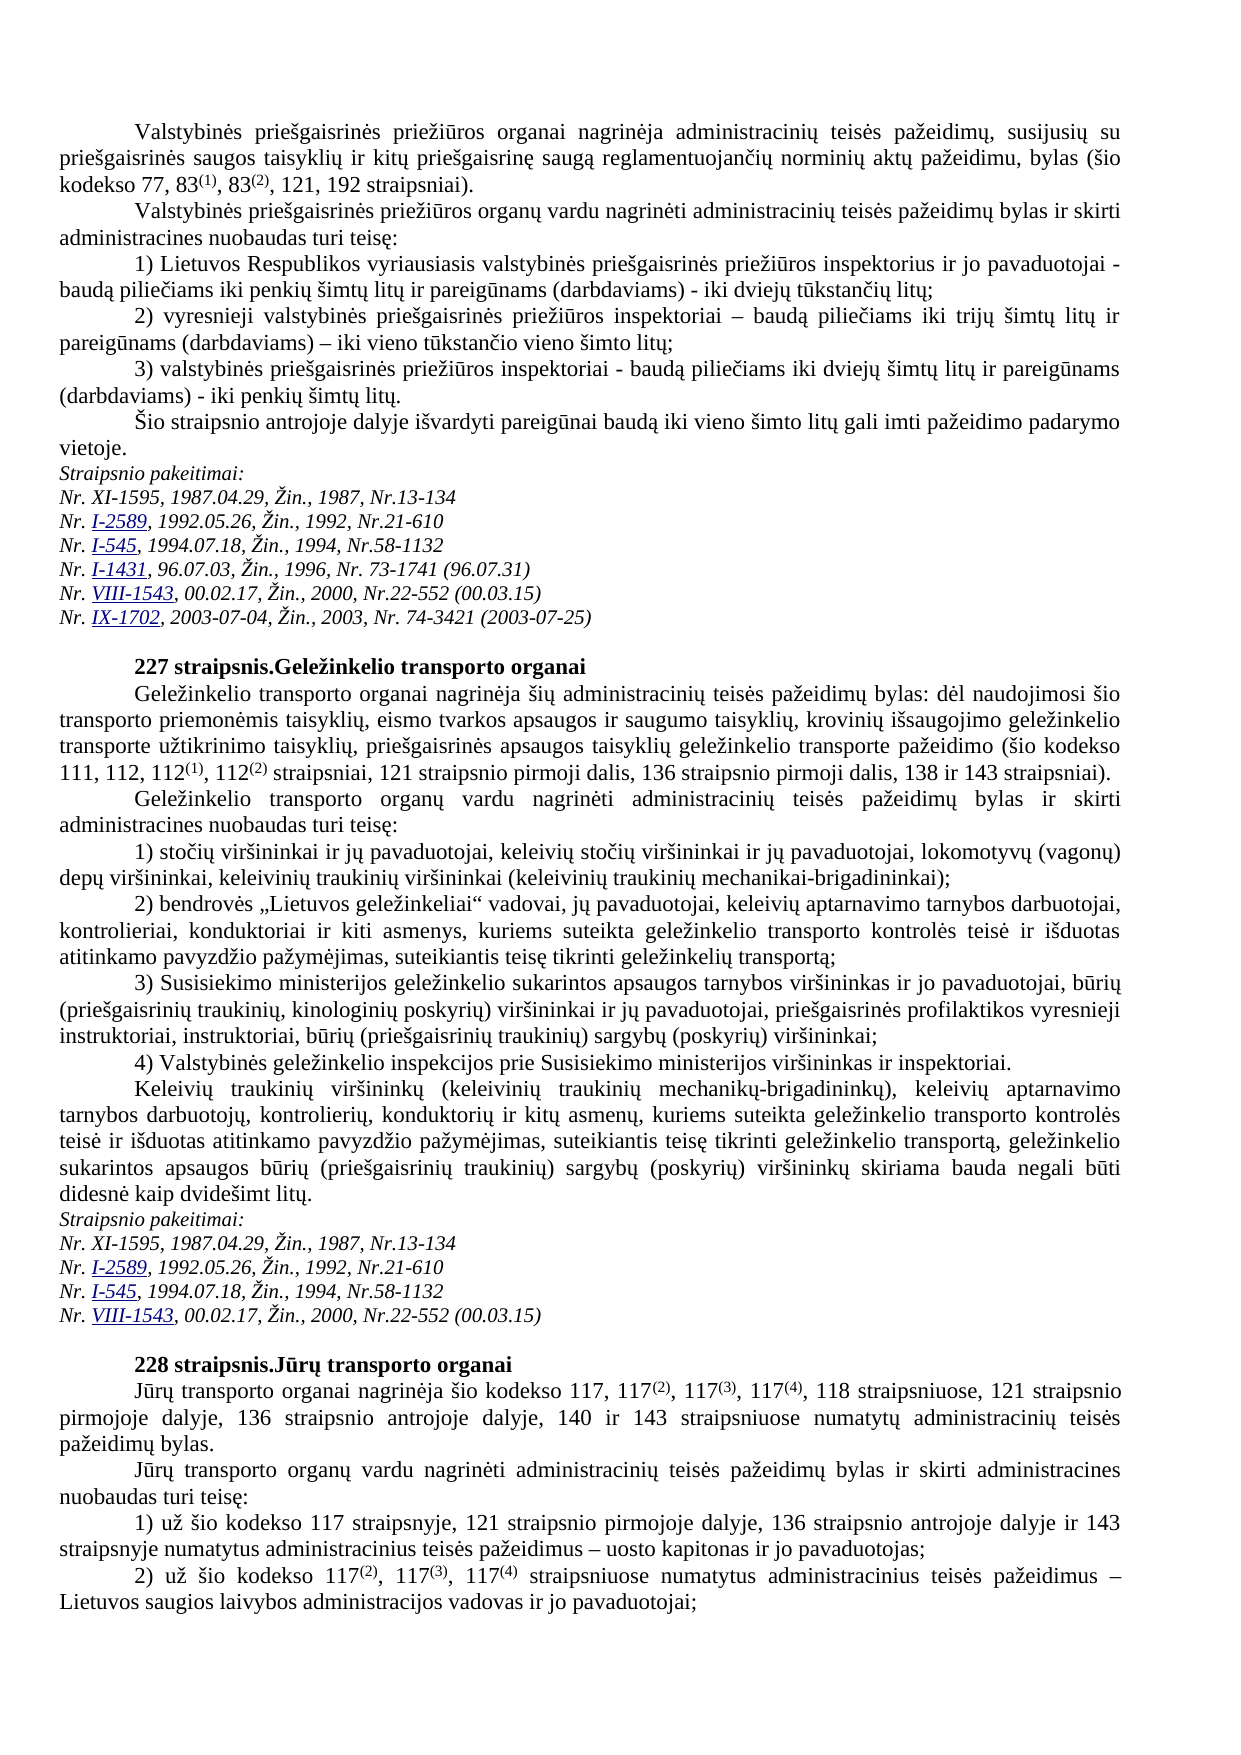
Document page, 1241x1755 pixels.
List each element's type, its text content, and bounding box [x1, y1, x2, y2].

text 2) už šio kodekso 117(2), 117(3), 117(4) straipsniuose numatytus administracinius teisės pažeidimus – Lietuvos saugios laivybos administracijos vadovas ir jo pavaduotojai; [59, 1562, 1122, 1614]
text 228 straipsnis.Jūrų transporto organai [59, 1351, 1122, 1377]
text Šio straipsnio antrojoje dalyje išvardyti pareigūnai baudą iki vieno šimto litų gali imti pažeidimo padarymo vietoje. [59, 408, 1122, 461]
text Nr. XI-1595, 1987.04.29, Žin., 1987, Nr.13-134 [59, 1231, 1122, 1255]
text 3) valstybinės priešgaisrinės priežiūros inspektoriai - baudą piliečiams iki dviejų šimtų litų ir pareigūnams (darbdaviams) - iki penkių šimtų litų. [59, 355, 1122, 408]
text 2) vyresnieji valstybinės priešgaisrinės priežiūros inspektoriai – baudą piliečiams iki trijų šimtų litų ir pareigūnams (darbdaviams) – iki vieno tūkstančio vieno šimto litų; [59, 303, 1122, 355]
text Nr. VIII-1543, 00.02.17, Žin., 2000, Nr.22-552 (00.03.15) [59, 581, 1122, 605]
text Jūrų transporto organai nagrinėja šio kodekso 117, 117(2), 117(3), 117(4), 118 straipsniuose, 121 straipsnio pirmojoje dalyje, 136 straipsnio antrojoje dalyje, 140 ir 143 straipsniuose numatytų administracinių teisės pažeidimų bylas. [59, 1377, 1122, 1456]
text Geležinkelio transporto organų vardu nagrinėti administracinių teisės pažeidimų bylas ir skirti administracines nuobaudas turi teisę: [59, 785, 1122, 838]
text Nr. I-545, 1994.07.18, Žin., 1994, Nr.58-1132 [59, 533, 1122, 557]
text Nr. I-1431, 96.07.03, Žin., 1996, Nr. 73-1741 (96.07.31) [59, 557, 1122, 581]
text 4) Valstybinės geležinkelio inspekcijos prie Susisiekimo ministerijos viršininkas ir inspektoriai. [59, 1048, 1122, 1075]
text 1) stočių viršininkai ir jų pavaduotojai, keleivių stočių viršininkai ir jų pavaduotojai, lokomotyvų (vagonų) depų viršininkai, keleivinių traukinių viršininkai (keleivinių traukinių mechanikai-brigadininkai); [59, 838, 1122, 890]
text Nr. VIII-1543, 00.02.17, Žin., 2000, Nr.22-552 (00.03.15) [59, 1303, 1122, 1327]
text Keleivių traukinių viršininkų (keleivinių traukinių mechanikų-brigadininkų), keleivių aptarnavimo tarnybos darbuotojų, kontrolierių, konduktorių ir kitų asmenų, kuriems suteikta geležinkelio transporto kontrolės teisė ir išduotas atitinkamo pavyzdžio pažymėjimas, suteikiantis teisę tikrinti geležinkelio transportą, geležinkelio sukarintos apsaugos būrių (priešgaisrinių traukinių) sargybų (poskyrių) viršininkų skiriama bauda negali būti didesnė kaip dvidešimt litų. [59, 1075, 1122, 1207]
text 3) Susisiekimo ministerijos geležinkelio sukarintos apsaugos tarnybos viršininkas ir jo pavaduotojai, būrių (priešgaisrinių traukinių, kinologinių poskyrių) viršininkai ir jų pavaduotojai, priešgaisrinės profilaktikos vyresnieji instruktoriai, instruktoriai, būrių (priešgaisrinių traukinių) sargybų (poskyrių) viršininkai; [59, 969, 1122, 1048]
text Nr. I-2589, 1992.05.26, Žin., 1992, Nr.21-610 [59, 509, 1122, 533]
text Valstybinės priešgaisrinės priežiūros organai nagrinėja administracinių teisės pažeidimų, susijusių su priešgaisrinės saugos taisyklių ir kitų priešgaisrinę saugą reglamentuojančių norminių aktų pažeidimu, bylas (šio kodekso 77, 83(1), 83(2), 121, 192 straipsniai). [59, 118, 1122, 197]
text 1) už šio kodekso 117 straipsnyje, 121 straipsnio pirmojoje dalyje, 136 straipsnio antrojoje dalyje ir 143 straipsnyje numatytus administracinius teisės pažeidimus – uosto kapitonas ir jo pavaduotojas; [59, 1509, 1122, 1562]
text 227 straipsnis.Geležinkelio transporto organai [59, 653, 1122, 679]
text Nr. IX-1702, 2003-07-04, Žin., 2003, Nr. 74-3421 (2003-07-25) [59, 605, 1122, 629]
text Straipsnio pakeitimai: [59, 1207, 1122, 1231]
text Nr. I-2589, 1992.05.26, Žin., 1992, Nr.21-610 [59, 1255, 1122, 1279]
text Valstybinės priešgaisrinės priežiūros organų vardu nagrinėti administracinių teisės pažeidimų bylas ir skirti administracines nuobaudas turi teisę: [59, 197, 1122, 250]
text Geležinkelio transporto organai nagrinėja šių administracinių teisės pažeidimų bylas: dėl naudojimosi šio transporto priemonėmis taisyklių, eismo tvarkos apsaugos ir saugumo taisyklių, krovinių išsaugojimo geležinkelio transporte užtikrinimo taisyklių, priešgaisrinės apsaugos taisyklių geležinkelio transporte pažeidimo (šio kodekso 111, 112, 112(1), 112(2) straipsniai, 121 straipsnio pirmoji dalis, 136 straipsnio pirmoji dalis, 138 ir 143 straipsniai). [59, 679, 1122, 785]
text Nr. XI-1595, 1987.04.29, Žin., 1987, Nr.13-134 [59, 485, 1122, 509]
text Jūrų transporto organų vardu nagrinėti administracinių teisės pažeidimų bylas ir skirti administracines nuobaudas turi teisę: [59, 1456, 1122, 1509]
text 2) bendrovės „Lietuvos geležinkeliai“ vadovai, jų pavaduotojai, keleivių aptarnavimo tarnybos darbuotojai, kontrolieriai, konduktoriai ir kiti asmenys, kuriems suteikta geležinkelio transporto kontrolės teisė ir išduotas atitinkamo pavyzdžio pažymėjimas, suteikiantis teisę tikrinti geležinkelių transportą; [59, 890, 1122, 969]
text Nr. I-545, 1994.07.18, Žin., 1994, Nr.58-1132 [59, 1279, 1122, 1303]
text Straipsnio pakeitimai: [59, 461, 1122, 485]
text 1) Lietuvos Respublikos vyriausiasis valstybinės priešgaisrinės priežiūros inspektorius ir jo pavaduotojai - baudą piliečiams iki penkių šimtų litų ir pareigūnams (darbdaviams) - iki dviejų tūkstančių litų; [59, 250, 1122, 303]
